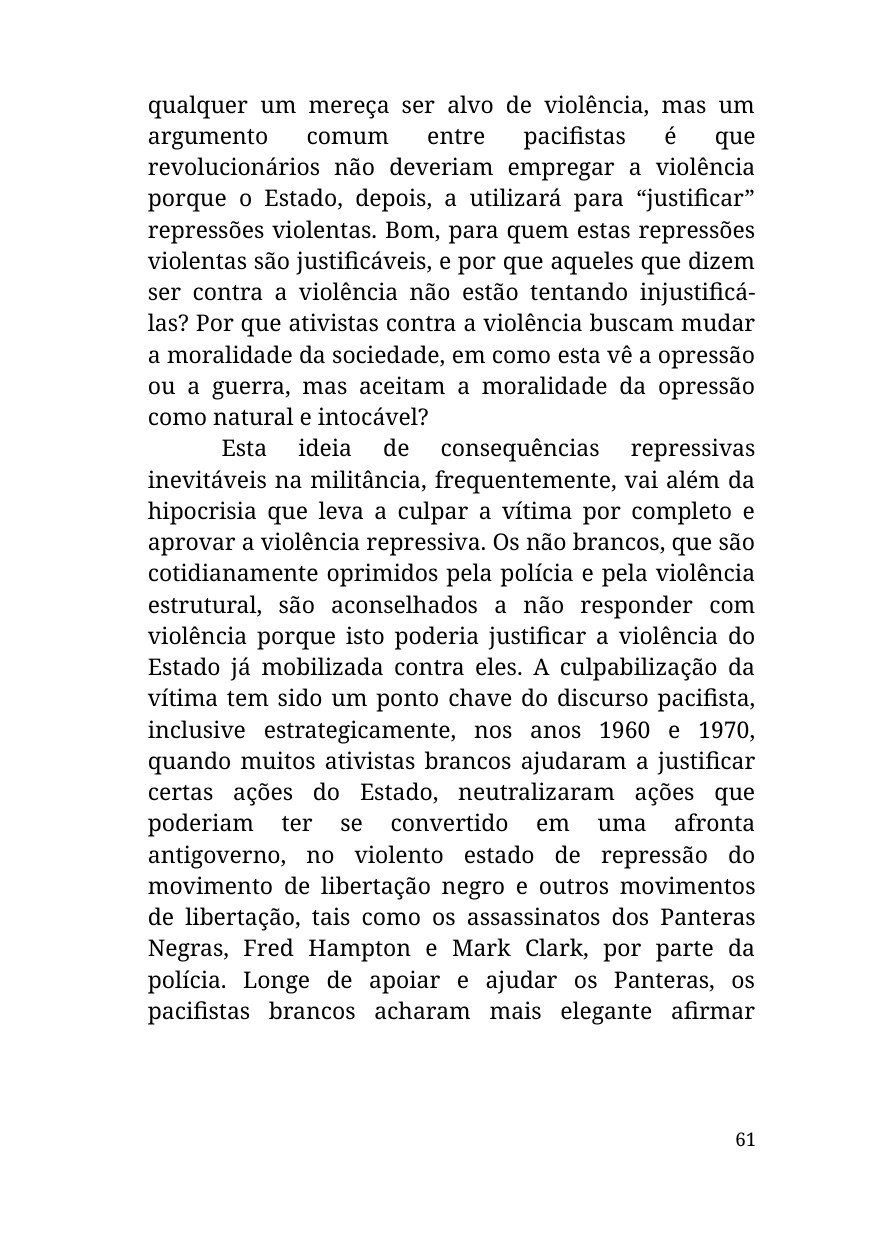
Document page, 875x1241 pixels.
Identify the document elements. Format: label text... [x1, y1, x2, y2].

text qualquer um mereça ser alvo de violência, mas um argumento comum entre pacifistas é que revolucionários não deveriam empregar a violência porque o Estado, depois, a utilizará para “justificar” repressões violentas. Bom, para quem estas repressões violentas são justificáveis, e por que aqueles que dizem ser contra a violência não estão tentando injustificá-las? Por que ativistas contra a violência buscam mudar a moralidade da sociedade, em como esta vê a opressão ou a guerra, mas aceitam a moralidade da opressão como natural e intocável? [148, 88, 756, 432]
text Esta ideia de consequências repressivas inevitáveis na militância, frequentemente, vai além da hipocrisia que leva a culpar a vítima por completo e aprovar a violência repressiva. Os não brancos, que são cotidianamente oprimidos pela polícia e pela violência estrutural, são aconselhados a não responder com violência porque isto poderia justificar a violência do Estado já mobilizada contra eles. A culpabilização da vítima tem sido um ponto chave do discurso pacifista, inclusive estrategicamente, nos anos 1960 e 1970, quando muitos ativistas brancos ajudaram a justificar certas ações do Estado, neutralizaram ações que poderiam ter se convertido em uma afronta antigoverno, no violento estado de repressão do movimento de libertação negro e outros movimentos de libertação, tais como os assassinatos dos Panteras Negras, Fred Hampton e Mark Clark, por parte da polícia. Longe de apoiar e ajudar os Panteras, os pacifistas brancos acharam mais elegante afirmar [148, 432, 756, 1026]
